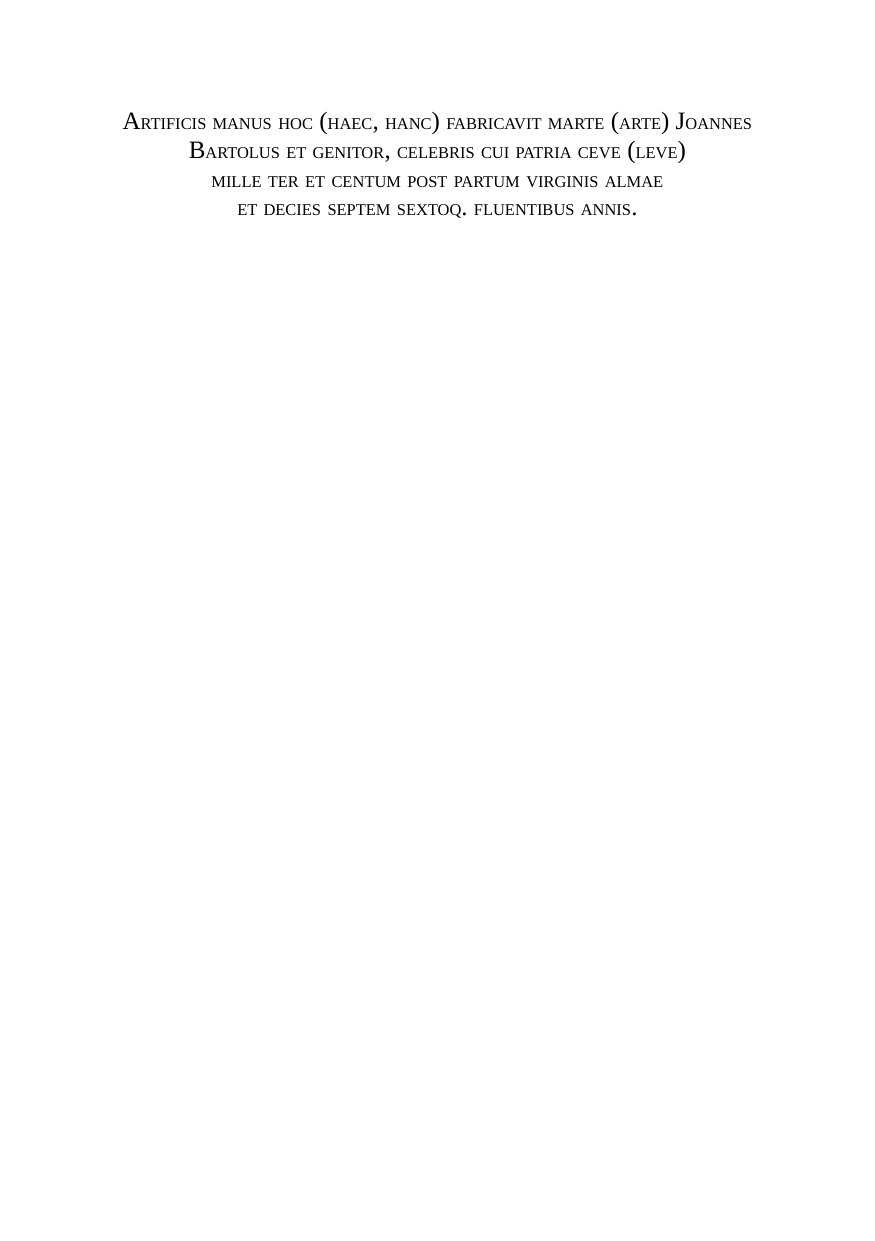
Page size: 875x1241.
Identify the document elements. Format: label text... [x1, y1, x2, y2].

text Artificis manus hoc (haec, hanc) fabricavit marte (arte) Joannes Bartolus et genitor, celebris cui patria ceve (leve) mille ter et centum post partum virginis almae et decies septem sextoq. fluentibus annis. [106, 106, 768, 221]
